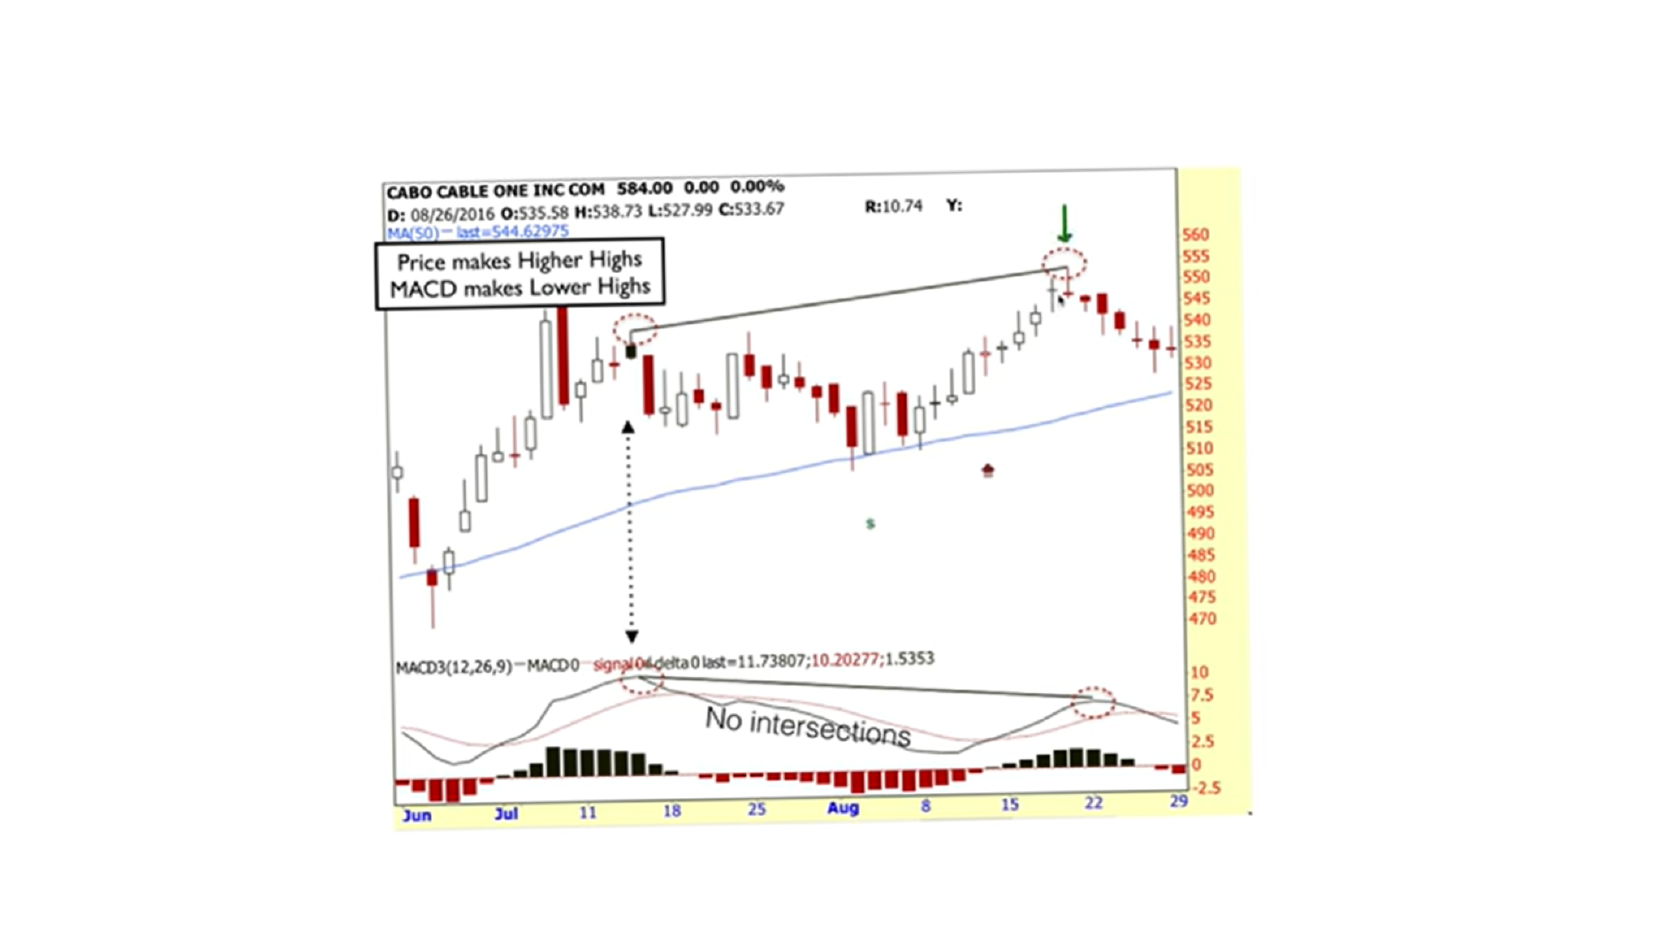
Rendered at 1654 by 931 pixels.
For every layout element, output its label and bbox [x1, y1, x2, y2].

picture [336, 142, 1274, 846]
